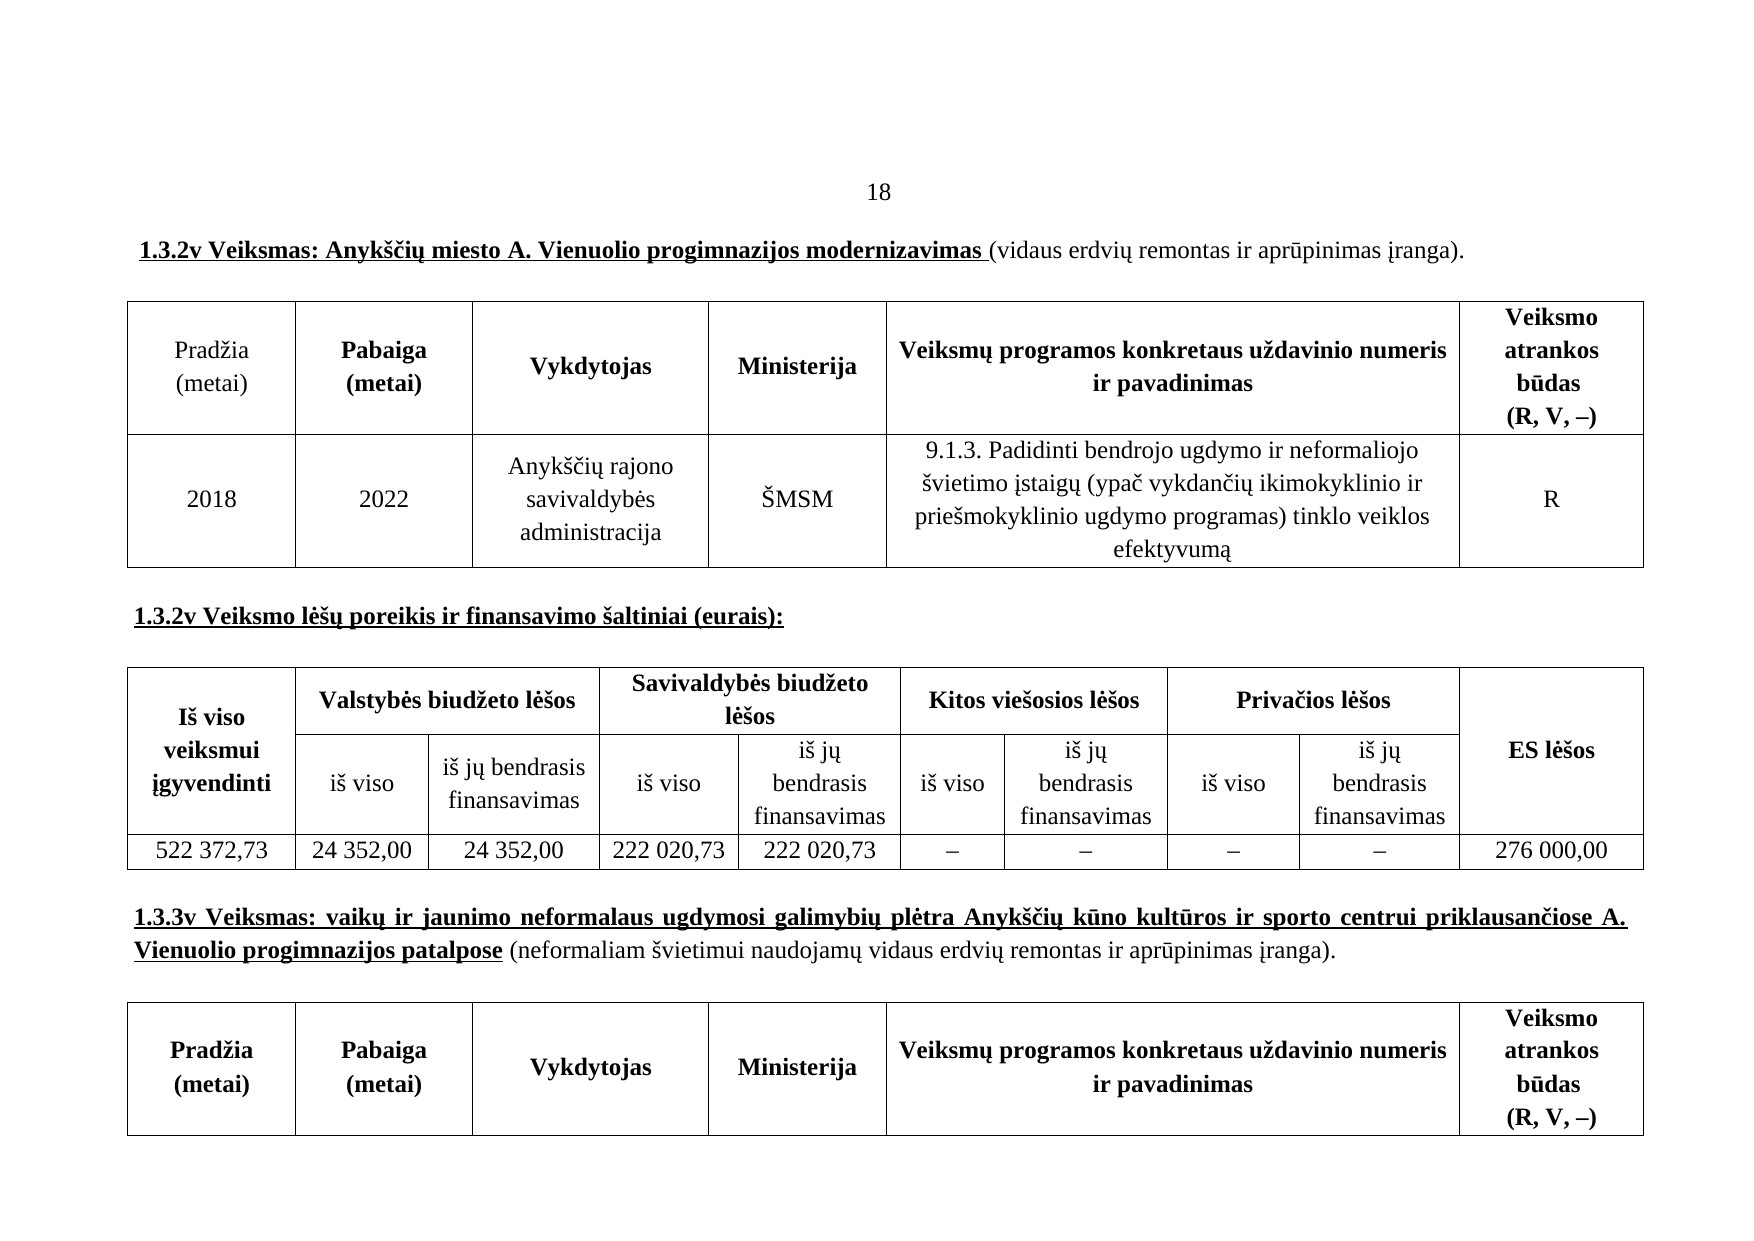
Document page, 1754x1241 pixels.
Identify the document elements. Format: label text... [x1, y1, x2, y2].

table_cell [887, 435, 897, 567]
table_cell Pradžia (metai) [128, 302, 295, 434]
table_cell 1.3.2v Veiksmas: Anykščių miesto A. Vienuolio progimnazijos modernizavimas (vidaus erdvių remontas ir aprūpinimas įranga). [128, 235, 1639, 301]
table_cell – [1005, 835, 1167, 868]
table_cell – [901, 835, 1004, 868]
table_cell iš jų bendrasis finansavimas [739, 735, 900, 834]
table_cell Valstybės biudžeto lėšos [296, 668, 599, 734]
table_cell Pabaiga (metai) [296, 1003, 472, 1135]
table_cell Veiksmų programos konkretaus uždavinio numeris ir pavadinimas [887, 302, 1459, 434]
table_cell Veiksmo atrankos būdas (R, V, –) [1460, 1003, 1643, 1135]
table_cell iš viso [901, 735, 1004, 834]
table_cell – [1168, 835, 1299, 868]
table_cell iš jų bendrasis finansavimas [429, 735, 599, 834]
table_cell [1639, 235, 1643, 301]
table_cell Anykščių rajono savivaldybės administracija [473, 435, 708, 567]
table_cell Pabaiga (metai) [296, 302, 472, 434]
table_cell Veiksmo atrankos būdas (R, V, –) [1460, 302, 1643, 434]
table_cell ŠMSM [709, 435, 886, 567]
table_header 9.1.3. Padidinti bendrojo ugdymo ir neformaliojo švietimo įstaigų (ypač vykdančių ikimokyklinio ir priešmokyklinio ugdymo programas) tinklo veiklos efektyvumą [897, 435, 1447, 567]
table_cell [1639, 568, 1643, 667]
table_cell iš jų bendrasis finansavimas [1300, 735, 1459, 834]
table_cell Veiksmų programos konkretaus uždavinio numeris ir pavadinimas [887, 1003, 1459, 1135]
table_cell iš viso [296, 735, 428, 834]
table_cell Pradžia (metai) [128, 1003, 295, 1135]
table_cell – [1300, 835, 1459, 868]
table_cell 522 372,73 [128, 835, 295, 868]
table_cell [1639, 870, 1643, 1002]
table_cell Savivaldybės biudžeto lėšos [600, 668, 900, 734]
table_cell Kitos viešosios lėšos [901, 668, 1167, 734]
table_cell iš viso [600, 735, 738, 834]
table_cell Ministerija [709, 302, 886, 434]
table_cell [1447, 435, 1459, 567]
table_cell Ministerija [709, 1003, 886, 1135]
table_cell 2022 [296, 435, 472, 567]
table_cell iš jų bendrasis finansavimas [1005, 735, 1167, 834]
table_cell 24 352,00 [296, 835, 428, 868]
table_cell Vykdytojas [473, 302, 708, 434]
table_cell 24 352,00 [429, 835, 599, 868]
table_cell Iš viso veiksmui įgyvendinti [128, 668, 295, 834]
table_cell 1.3.2v Veiksmo lėšų poreikis ir finansavimo šaltiniai (eurais): [128, 568, 1639, 667]
table_cell Privačios lėšos [1168, 668, 1459, 734]
table_cell R [1460, 435, 1643, 567]
table_cell 1.3.3v Veiksmas: vaikų ir jaunimo neformalaus ugdymosi galimybių plėtra Anykščių kūno kultūros ir sporto centrui priklausančiose A. Vienuolio progimnazijos patalpose (neformaliam švietimui naudojamų vidaus erdvių remontas ir aprūpinimas įranga). [128, 870, 1639, 1002]
table_cell 276 000,00 [1460, 835, 1643, 868]
table_cell 222 020,73 [739, 835, 900, 868]
table_cell 2018 [128, 435, 295, 567]
table_cell ES lėšos [1460, 668, 1643, 834]
table_cell 222 020,73 [600, 835, 738, 868]
table_cell iš viso [1168, 735, 1299, 834]
table_cell Vykdytojas [473, 1003, 708, 1135]
